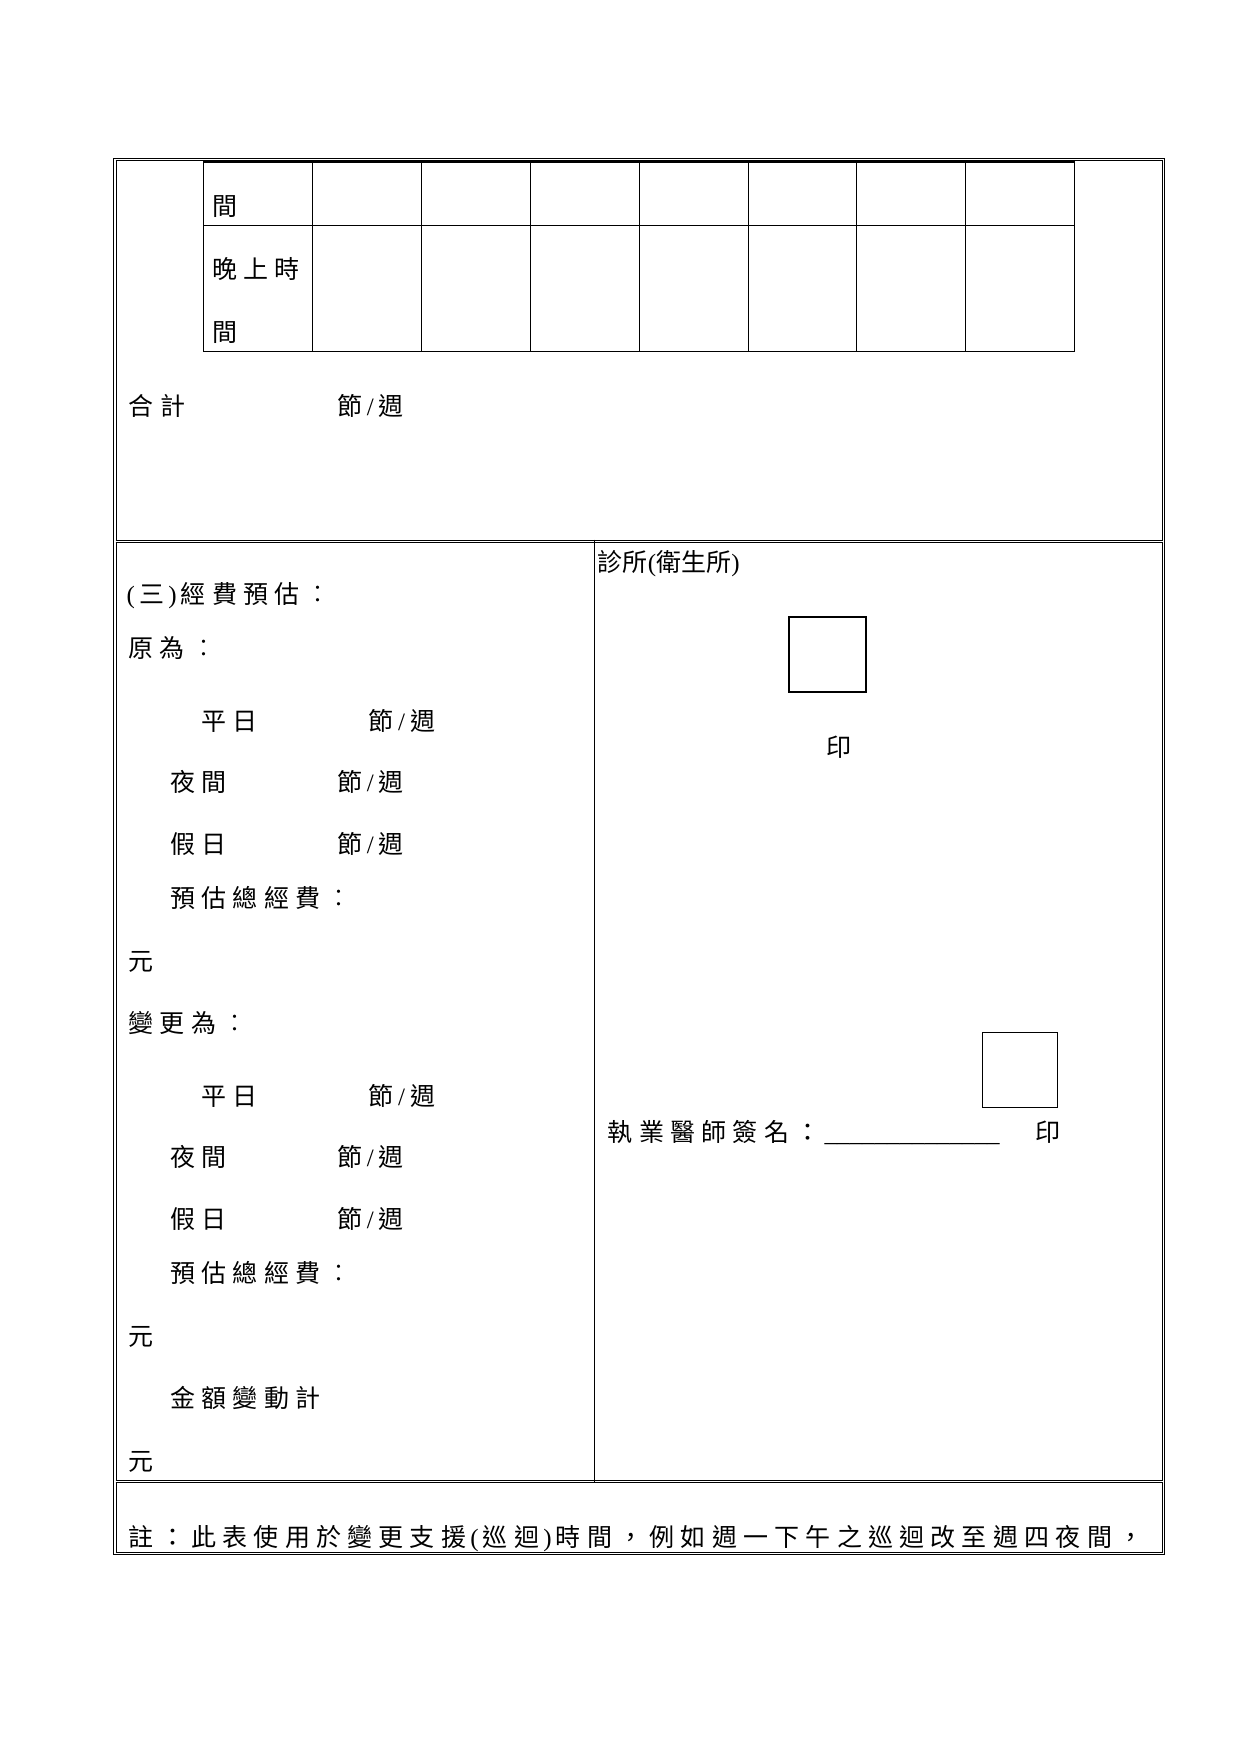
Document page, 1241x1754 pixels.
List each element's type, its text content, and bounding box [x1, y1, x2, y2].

table_cell [640, 163, 748, 225]
table_cell [531, 163, 639, 225]
table_cell [966, 226, 1074, 351]
table_cell [313, 163, 421, 225]
table_cell [857, 226, 965, 351]
table_cell [749, 226, 856, 351]
table_cell 間 [204, 163, 312, 225]
table_cell [422, 163, 530, 225]
table_cell [857, 163, 965, 225]
table_cell 合計 節/週 [117, 161, 1162, 539]
table_cell [749, 163, 856, 225]
table_cell [640, 226, 748, 351]
table_cell [422, 226, 530, 351]
table_cell (三)經費預估︰ 原為︰ 平日 節/週 夜間 節/週 假日 節/週 預估總經費︰ 元 變更為︰ 平日 節/週 夜間 節/週 假日 節/週 預估總經費︰ 元 金額變動計 元 [117, 543, 594, 1480]
table_cell 註：此表使用於變更支援(巡迴)時間，例如週一下午之巡迴改至週四夜間， [117, 1483, 1162, 1552]
table_cell [966, 163, 1074, 225]
table_cell 診所(衛生所) 印 執業醫師簽名：______________ 印 [595, 543, 1162, 1480]
table_cell [313, 226, 421, 351]
table_cell [531, 226, 639, 351]
table_cell 晚上時間 [204, 226, 312, 351]
